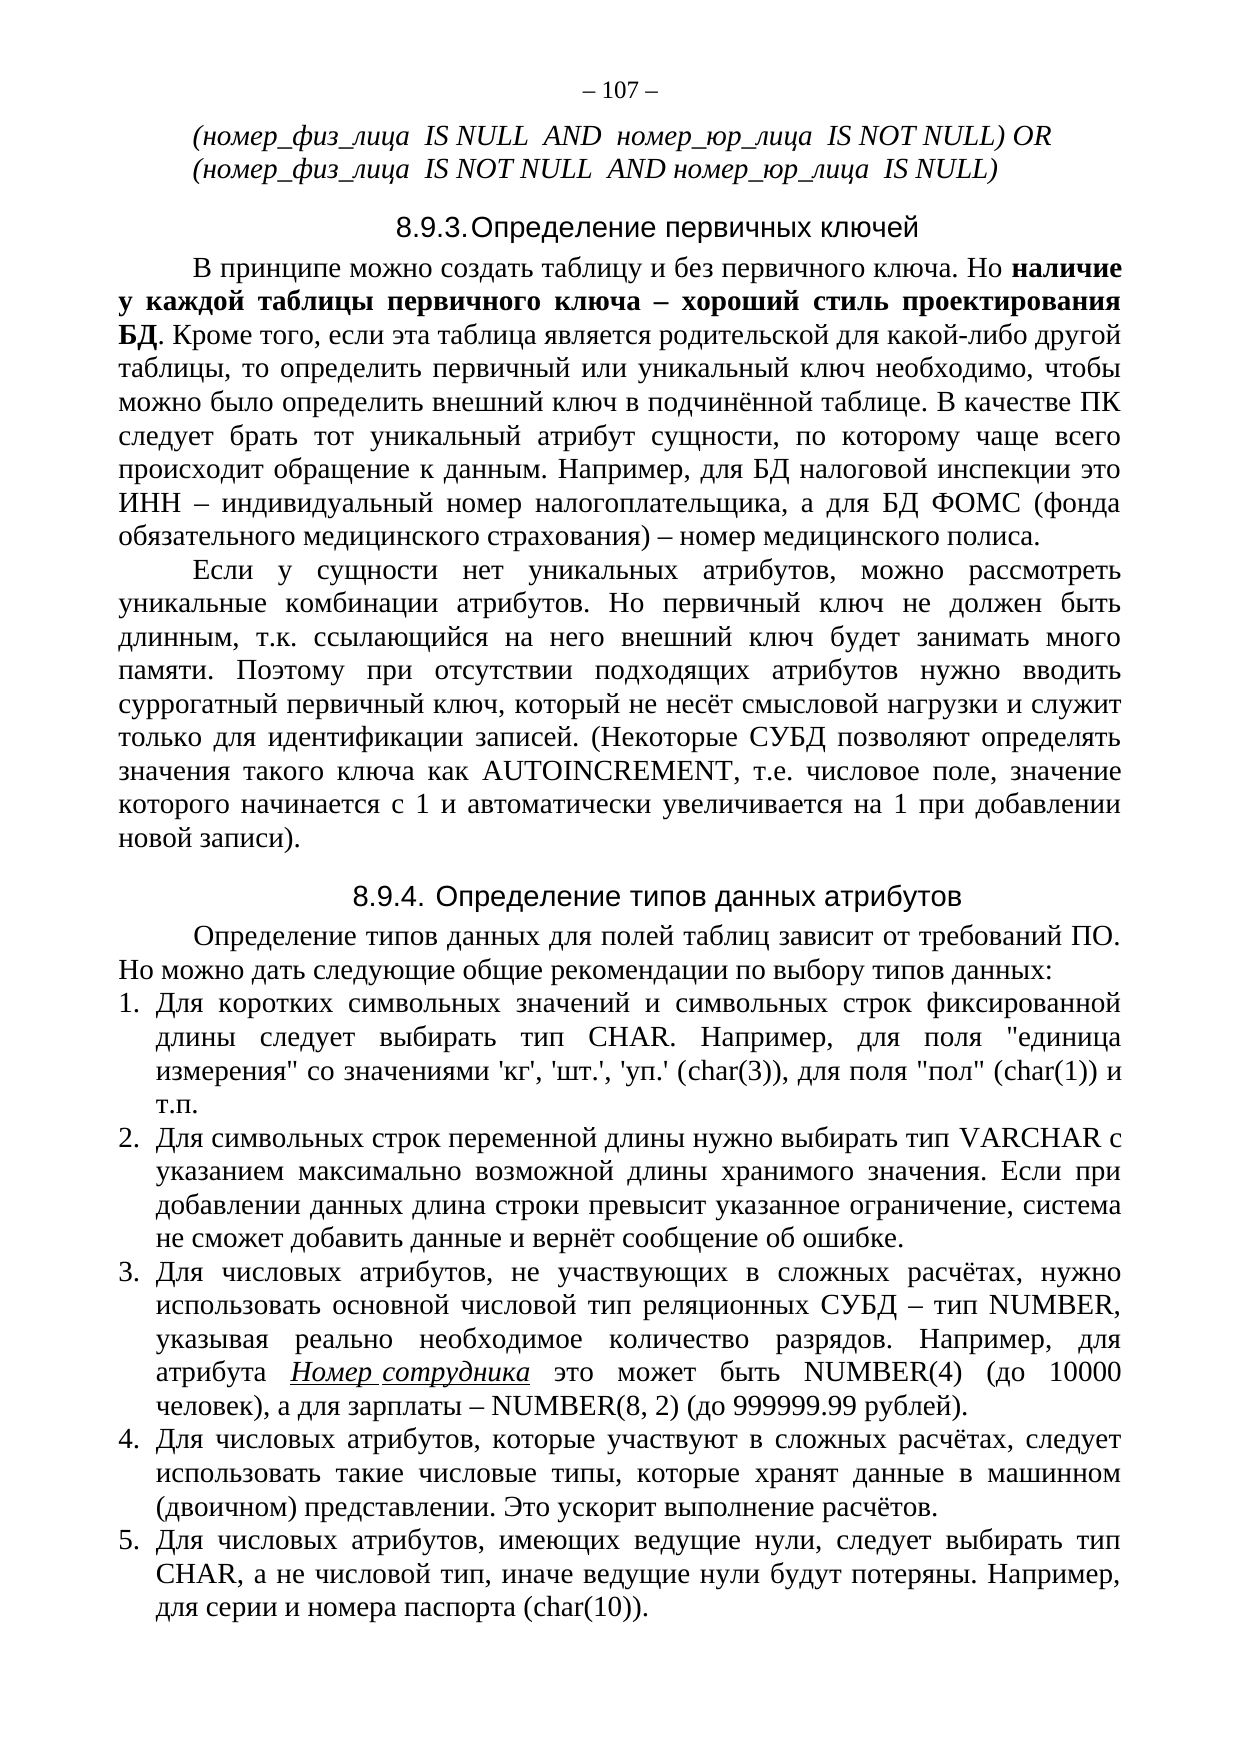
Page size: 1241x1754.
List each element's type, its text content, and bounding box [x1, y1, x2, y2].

text (номер_физ_лица IS NOT NULL AND номер_юр_лица IS NULL) [118, 152, 1122, 185]
list Для числовых атрибутов, имеющих ведущие нули, следует выбирать тип CHAR, а не числовой тип, иначе ведущие нули будут потеряны. Например, для серии и номера паспорта (char(10)). [118, 1522, 1122, 1623]
text Определение типов данных для полей таблиц зависит от требований ПО. Но можно дать следующие общие рекомендации по выбору типов данных: [118, 918, 1122, 986]
subtitle Определение типов данных атрибутов [192, 879, 1122, 912]
list Для символьных строк переменной длины нужно выбирать тип VARCHAR с указанием максимально возможной длины хранимого значения. Если при добавлении данных длина строки превысит указанное ограничение, система не сможет добавить данные и вернёт сообщение об ошибке. [118, 1120, 1122, 1254]
list Для числовых атрибутов, которые участвуют в сложных расчётах, следует использовать такие числовые типы, которые хранят данные в машинном (двоичном) представлении. Это ускорит выполнение расчётов. [118, 1422, 1122, 1522]
text Если у сущности нет уникальных атрибутов, можно рассмотреть уникальные комбинации атрибутов. Но первичный ключ не должен быть длинным, т.к. ссылающийся на него внешний ключ будет занимать много памяти. Поэтому при отсутствии подходящих атрибутов нужно вводить суррогатный первичный ключ, который не несёт смысловой нагрузки и служит только для идентификации записей. (Некоторые СУБД позволяют определять значения такого ключа как AUTOINCREMENT, т.е. числовое поле, значение которого начинается с 1 и автоматически увеличивается на 1 при добавлении новой записи). [118, 552, 1122, 854]
list Для коротких символьных значений и символьных строк фиксированной длины следует выбирать тип CHAR. Например, для поля "единица измерения" со значениями 'кг', 'шт.', 'уп.' (char(3)), для поля "пол" (char(1)) и т.п. [118, 986, 1122, 1120]
text (номер_физ_лица IS NULL AND номер_юр_лица IS NOT NULL) OR [118, 118, 1122, 152]
subtitle Определение первичных ключей [192, 210, 1122, 244]
list Для числовых атрибутов, не участвующих в сложных расчётах, нужно использовать основной числовой тип реляционных СУБД – тип NUMBER, указывая реально необходимое количество разрядов. Например, для атрибута Номер сотрудника это может быть NUMBER(4) (до 10000 человек), а для зарплаты – NUMBER(8, 2) (до 999999.99 рублей). [118, 1254, 1122, 1422]
text В принципе можно создать таблицу и без первичного ключа. Но наличие у каждой таблицы первичного ключа – хороший стиль проектирования БД. Кроме того, если эта таблица является родительской для какой-либо другой таблицы, то определить первичный или уникальный ключ необходимо, чтобы можно было определить внешний ключ в подчинённой таблице. В качестве ПК следует брать тот уникальный атрибут сущности, по которому чаще всего происходит обращение к данным. Например, для БД налоговой инспекции это ИНН – индивидуальный номер налогоплательщика, а для БД ФОМС (фонда обязательного медицинского страхования) – номер медицинского полиса. [118, 250, 1122, 552]
